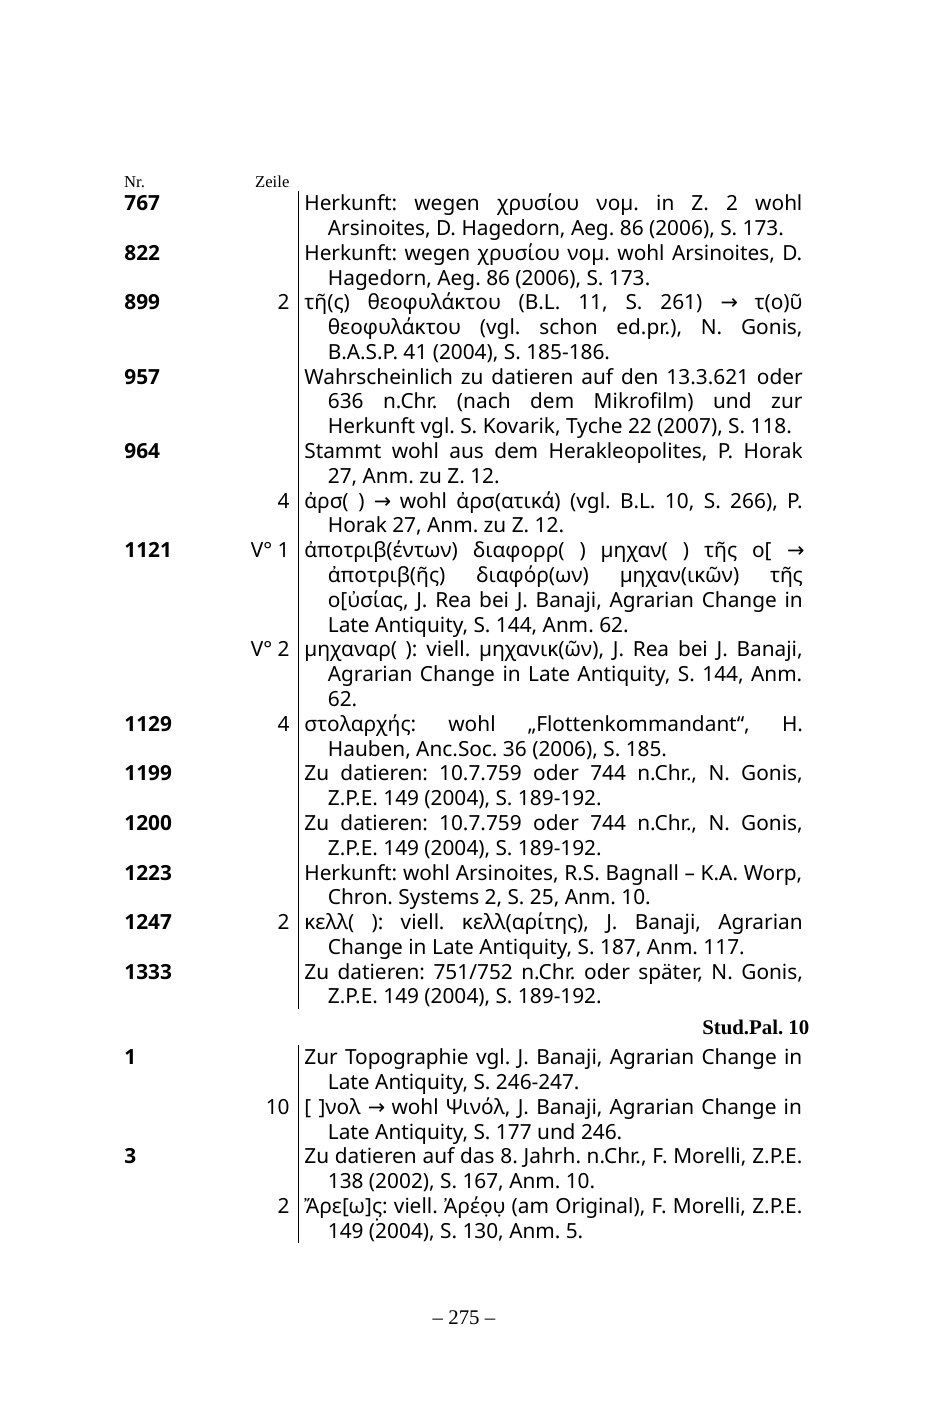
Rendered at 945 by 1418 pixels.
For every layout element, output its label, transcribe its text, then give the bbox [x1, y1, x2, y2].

table_cell Zu datieren: 751/752 n.Chr. oder später, N. Gonis, Z.P.E. 149 (2004), S. 189-192. [299, 959, 809, 1009]
table_cell 822 [118, 240, 298, 290]
table_cell V° 1 [207, 538, 298, 637]
table_cell 3 [118, 1144, 298, 1194]
table_cell 1223 [118, 860, 298, 910]
table_cell 1247 [118, 910, 207, 959]
table_cell [118, 1095, 207, 1144]
table_header Zur Topographie vgl. J. Banaji, Agrarian Change in Late Antiquity, S. 246-247. [299, 1045, 809, 1094]
table_cell 1200 [118, 811, 298, 860]
table_cell 10 [207, 1095, 298, 1144]
table_cell [ ]νολ → wohl Ψινόλ, J. Banaji, Agrarian Change in Late Antiquity, S. 177 und 246. [299, 1095, 809, 1144]
table_cell τῆ(ς) θεοφυλάκτου (B.L. 11, S. 261) → τ(ο)ῦ θεοφυλάκτου (vgl. schon ed.pr.), N. Gonis, B.A.S.P. 41 (2004), S. 185-186. [299, 290, 809, 364]
table_cell ἀποτριβ(έντων) διαφορρ( ) μηχαν( ) τῆς ο[ → ἀποτριβ(ῆς) διαφόρ(ων) μηχαν(ικῶν) τῆς ο[ὐσίας, J. Rea bei J. Banaji, Agrarian Change in Late Antiquity, S. 144, Anm. 62. [299, 538, 809, 637]
table_cell κελλ( ): viell. κελλ(αρίτης), J. Banaji, Agrarian Change in Late Antiquity, S. 187, Anm. 117. [299, 910, 809, 959]
table_cell [118, 488, 207, 538]
table_cell 899 [118, 290, 207, 364]
table_cell 957 [118, 364, 298, 439]
table_cell 1333 [118, 959, 298, 1009]
table_cell [118, 1194, 207, 1243]
table_cell 2 [207, 290, 298, 364]
table_cell V° 2 [207, 637, 298, 711]
table_cell Zu datieren: 10.7.759 oder 744 n.Chr., N. Gonis, Z.P.E. 149 (2004), S. 189-192. [299, 811, 809, 860]
table_cell [118, 637, 207, 711]
table_cell 4 [207, 488, 298, 538]
table_cell 4 [207, 711, 298, 761]
table_cell Zu datieren auf das 8. Jahrh. n.Chr., F. Morelli, Z.P.E. 138 (2002), S. 167, Anm. 10. [299, 1144, 809, 1194]
table_cell Ἄρε[ω]ς̣: viell. Ἀρέο̣υ̣ (am Original), F. Morelli, Z.P.E. 149 (2004), S. 130, Anm. 5. [299, 1194, 809, 1243]
table_cell στολαρχής: wohl „Flottenkommandant“, H. Hauben, Anc.Soc. 36 (2006), S. 185. [299, 711, 809, 761]
table_cell μηχαναρ( ): viell. μηχανικ(ῶν), J. Rea bei J. Banaji, Agrarian Change in Late Antiquity, S. 144, Anm. 62. [299, 637, 809, 711]
table_cell Zu datieren: 10.7.759 oder 744 n.Chr., N. Gonis, Z.P.E. 149 (2004), S. 189-192. [299, 761, 809, 811]
table_cell 964 [118, 439, 298, 488]
table_cell Herkunft: wegen χρυσίου νομ. in Z. 2 wohl Arsinoites, D. Hagedorn, Aeg. 86 (2006), S. 173. [299, 191, 809, 240]
subtitle Stud.Pal. 10 [118, 1015, 809, 1039]
table_cell Herkunft: wohl Arsinoites, R.S. Bagnall – K.A. Worp, Chron. Systems 2, S. 25, Anm. 10. [299, 860, 809, 910]
table_cell 2 [207, 910, 298, 959]
table_cell 2 [207, 1194, 298, 1243]
table_cell 1199 [118, 761, 298, 811]
table_cell Wahrscheinlich zu datieren auf den 13.3.621 oder 636 n.Chr. (nach dem Mikrofilm) und zur Herkunft vgl. S. Kovarik, Tyche 22 (2007), S. 118. [299, 364, 809, 439]
table_cell 767 [118, 191, 298, 240]
table_header 1 [118, 1045, 298, 1094]
table_cell Herkunft: wegen χρυσίου νομ. wohl Arsinoites, D. Hagedorn, Aeg. 86 (2006), S. 173. [299, 240, 809, 290]
table_cell 1121 [118, 538, 207, 637]
table_cell 1129 [118, 711, 207, 761]
table_cell ἀρσ( ) → wohl ἀρσ(ατικά) (vgl. B.L. 10, S. 266), P. Horak 27, Anm. zu Z. 12. [299, 488, 809, 538]
table_cell Stammt wohl aus dem Herakleopolites, P. Horak 27, Anm. zu Z. 12. [299, 439, 809, 488]
